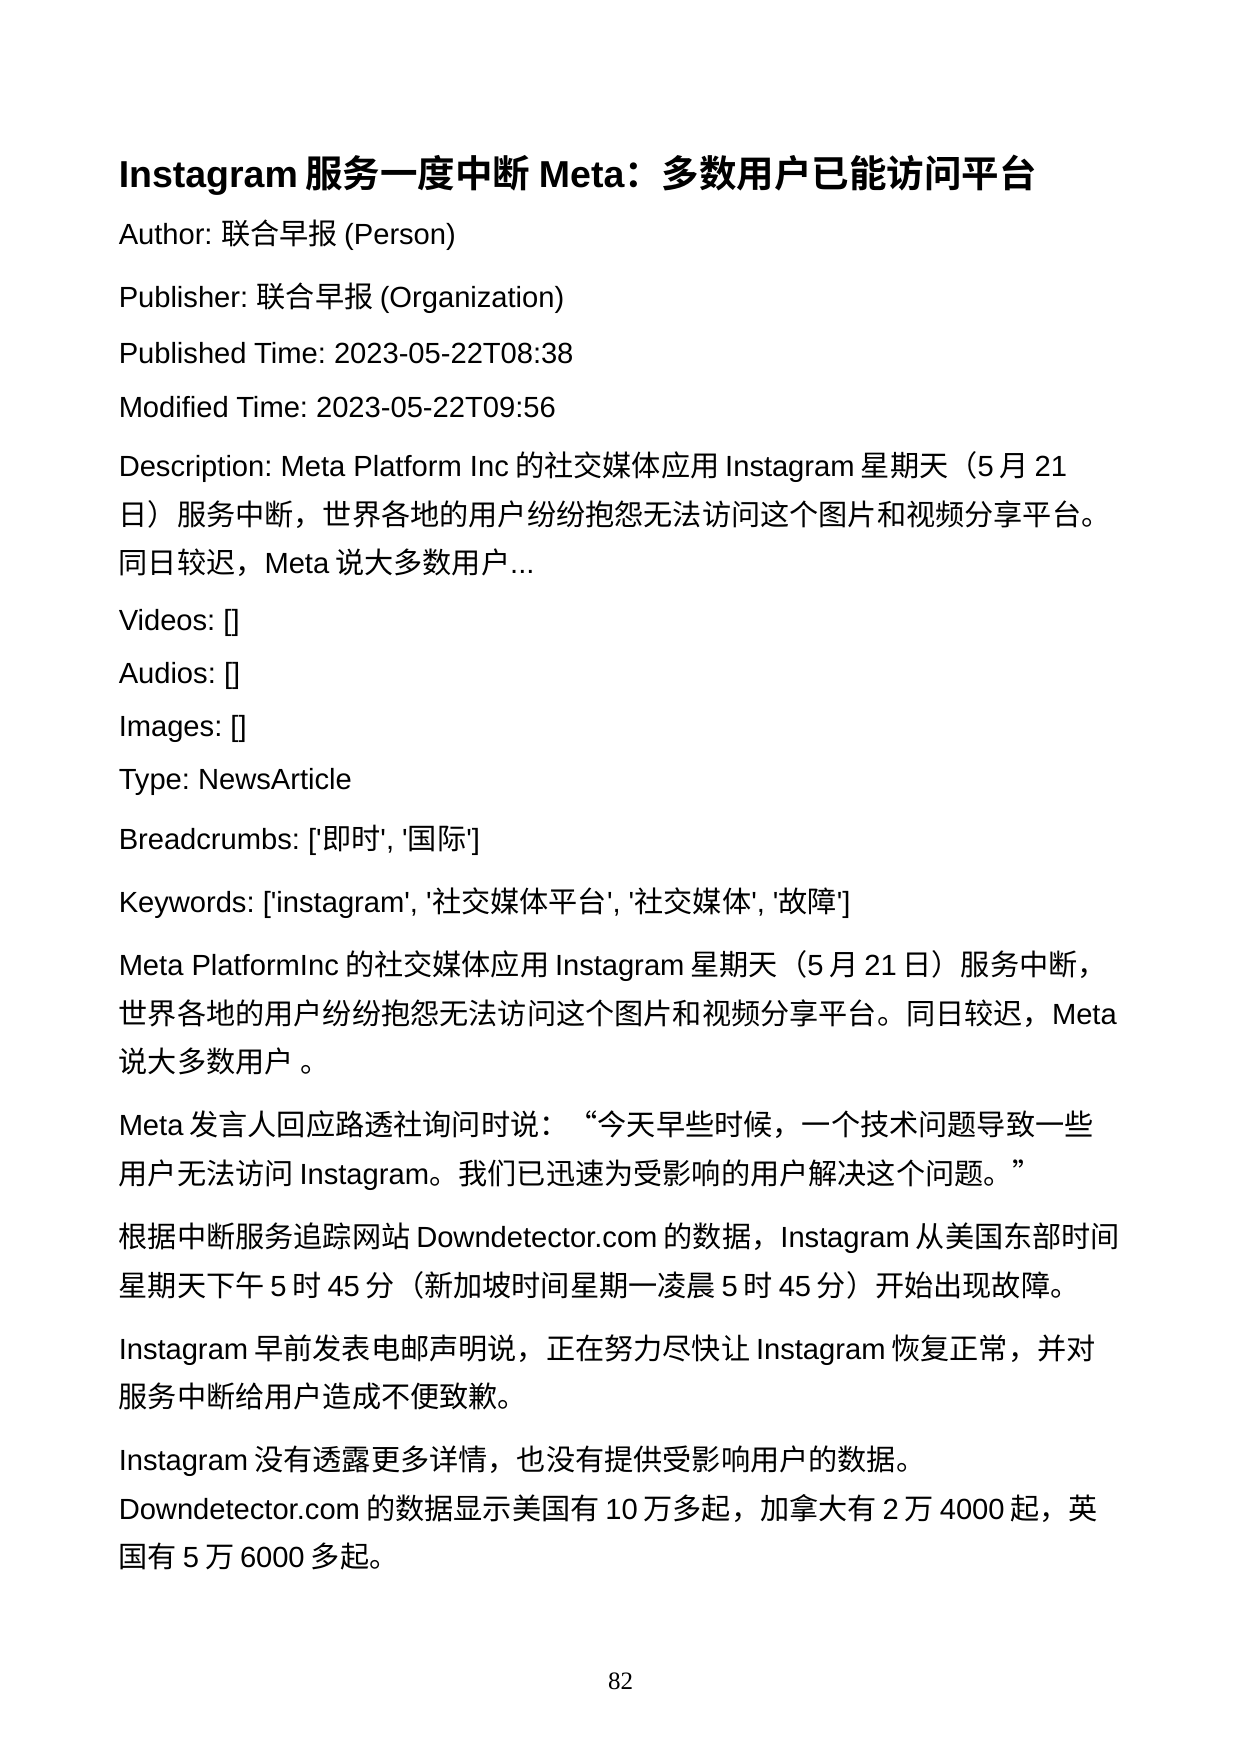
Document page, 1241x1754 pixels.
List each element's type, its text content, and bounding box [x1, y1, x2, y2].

text Keywords: ['instagram', '社交媒体平台', '社交媒体', '故障'] [118, 879, 1122, 921]
text Audios: [] [118, 656, 1122, 690]
text Instagram没有透露更多详情，也没有提供受影响用户的数据。Downdetector.com的数据显示美国有10万多起，加拿大有2万4000起，英国有5万6000多起。 [118, 1437, 1122, 1576]
text Meta发言人回应路透社询问时说：“今天早些时候，一个技术问题导致一些用户无法访问Instagram。我们已迅速为受影响的用户解决这个问题。” [118, 1102, 1122, 1193]
subtitle Instagram服务一度中断 Meta：多数用户已能访问平台 [118, 143, 1122, 198]
text Type: NewsArticle [118, 762, 1122, 796]
text Breadcrumbs: ['即时', '国际'] [118, 816, 1122, 858]
text Author: 联合早报 (Person) [118, 210, 1122, 253]
text Publisher: 联合早报 (Organization) [118, 273, 1122, 316]
text 根据中断服务追踪网站Downdetector.com的数据，Instagram从美国东部时间星期天下午5时45分（新加坡时间星期一凌晨5时45分）开始出现故障。 [118, 1214, 1122, 1304]
text Instagram早前发表电邮声明说，正在努力尽快让Instagram恢复正常，并对服务中断给用户造成不便致歉。 [118, 1325, 1122, 1416]
text Videos: [] [118, 603, 1122, 637]
text Description: Meta Platform Inc的社交媒体应用Instagram星期天（5月21日）服务中断，世界各地的用户纷纷抱怨无法访问这个图片和视频分享平台。同日较迟，Meta说大多数用户... [118, 443, 1122, 582]
text Published Time: 2023-05-22T08:38 [118, 337, 1122, 370]
text Images: [] [118, 709, 1122, 743]
text Modified Time: 2023-05-22T09:56 [118, 390, 1122, 423]
text Meta PlatformInc的社交媒体应用Instagram星期天（5月21日）服务中断，世界各地的用户纷纷抱怨无法访问这个图片和视频分享平台。同日较迟，Meta说大多数用户 。 [118, 942, 1122, 1081]
